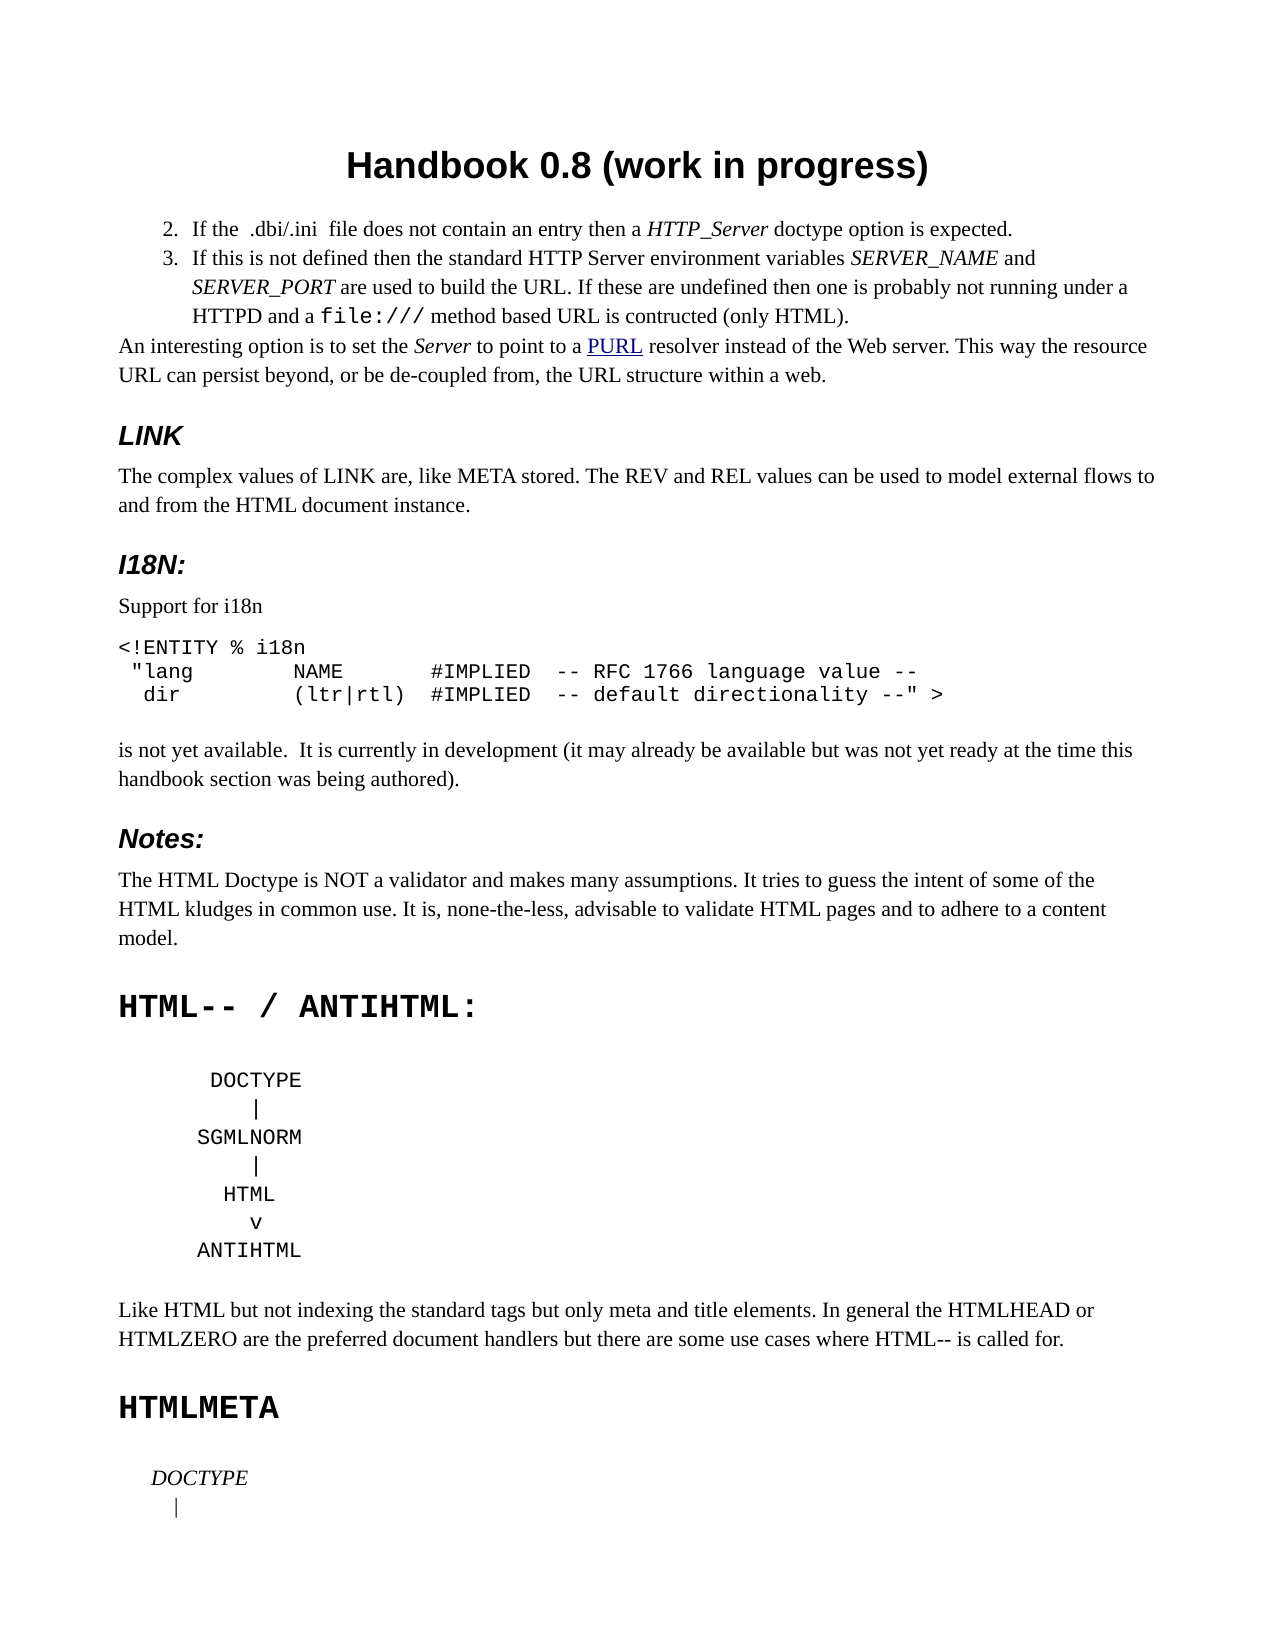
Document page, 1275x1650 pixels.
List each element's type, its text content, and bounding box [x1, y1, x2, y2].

text Like HTML but not indexing the standard tags but only meta and title elements. In general the HTMLHEAD or HTMLZERO are the preferred document handlers but there are some use cases where HTML-- is called for. [118, 1297, 1157, 1351]
text | [118, 1493, 1157, 1519]
text DOCTYPE [118, 1464, 1157, 1490]
list If the .dbi/.ini file does not contain an entry then a HTTP_Server doctype option is expected. [162, 216, 1157, 241]
text dir (ltr|rtl) #IMPLIED -- default directionality --" > [118, 684, 1157, 708]
list If this is not defined then the standard HTTP Server environment variables SERVER_NAME and SERVER_PORT are used to build the URL. If these are undefined then one is probably not running under a HTTPD and a file:/// method based URL is contructed (only HTML). [162, 245, 1157, 329]
subtitle I18N: [118, 549, 1157, 581]
text The HTML Doctype is NOT a validator and makes many assumptions. It tries to guess the intent of some of the HTML kludges in common use. It is, none-the-less, advisable to validate HTML pages and to adhere to a content model. [118, 867, 1157, 950]
text <!ENTITY % i18n [118, 637, 1157, 661]
text DOCTYPE [118, 1069, 1157, 1094]
subtitle HTMLMETA [118, 1390, 1157, 1428]
text ANTIHTML [118, 1240, 1157, 1264]
text An interesting option is to set the Server to point to a PURL resolver instead of the Web server. This way the resource URL can persist beyond, or be de-coupled from, the URL structure within a web. [118, 333, 1157, 388]
text SGMLNORM [118, 1126, 1157, 1151]
text v [118, 1211, 1157, 1236]
text is not yet available. It is currently in development (it may already be available but was not yet ready at the time this handbook section was being authored). [118, 737, 1157, 792]
text | [118, 1154, 1157, 1179]
subtitle LINK [118, 419, 1157, 451]
text | [118, 1097, 1157, 1122]
text The complex values of LINK are, like META stored. The REV and REL values can be used to model external flows to and from the HTML document instance. [118, 463, 1157, 517]
text HTML [118, 1183, 1157, 1208]
text "lang NAME #IMPLIED -- RFC 1766 language value -- [118, 661, 1157, 684]
text Support for i18n [118, 593, 1157, 618]
subtitle Notes: [118, 823, 1157, 855]
subtitle HTML-- / ANTIHTML: [118, 990, 1157, 1028]
